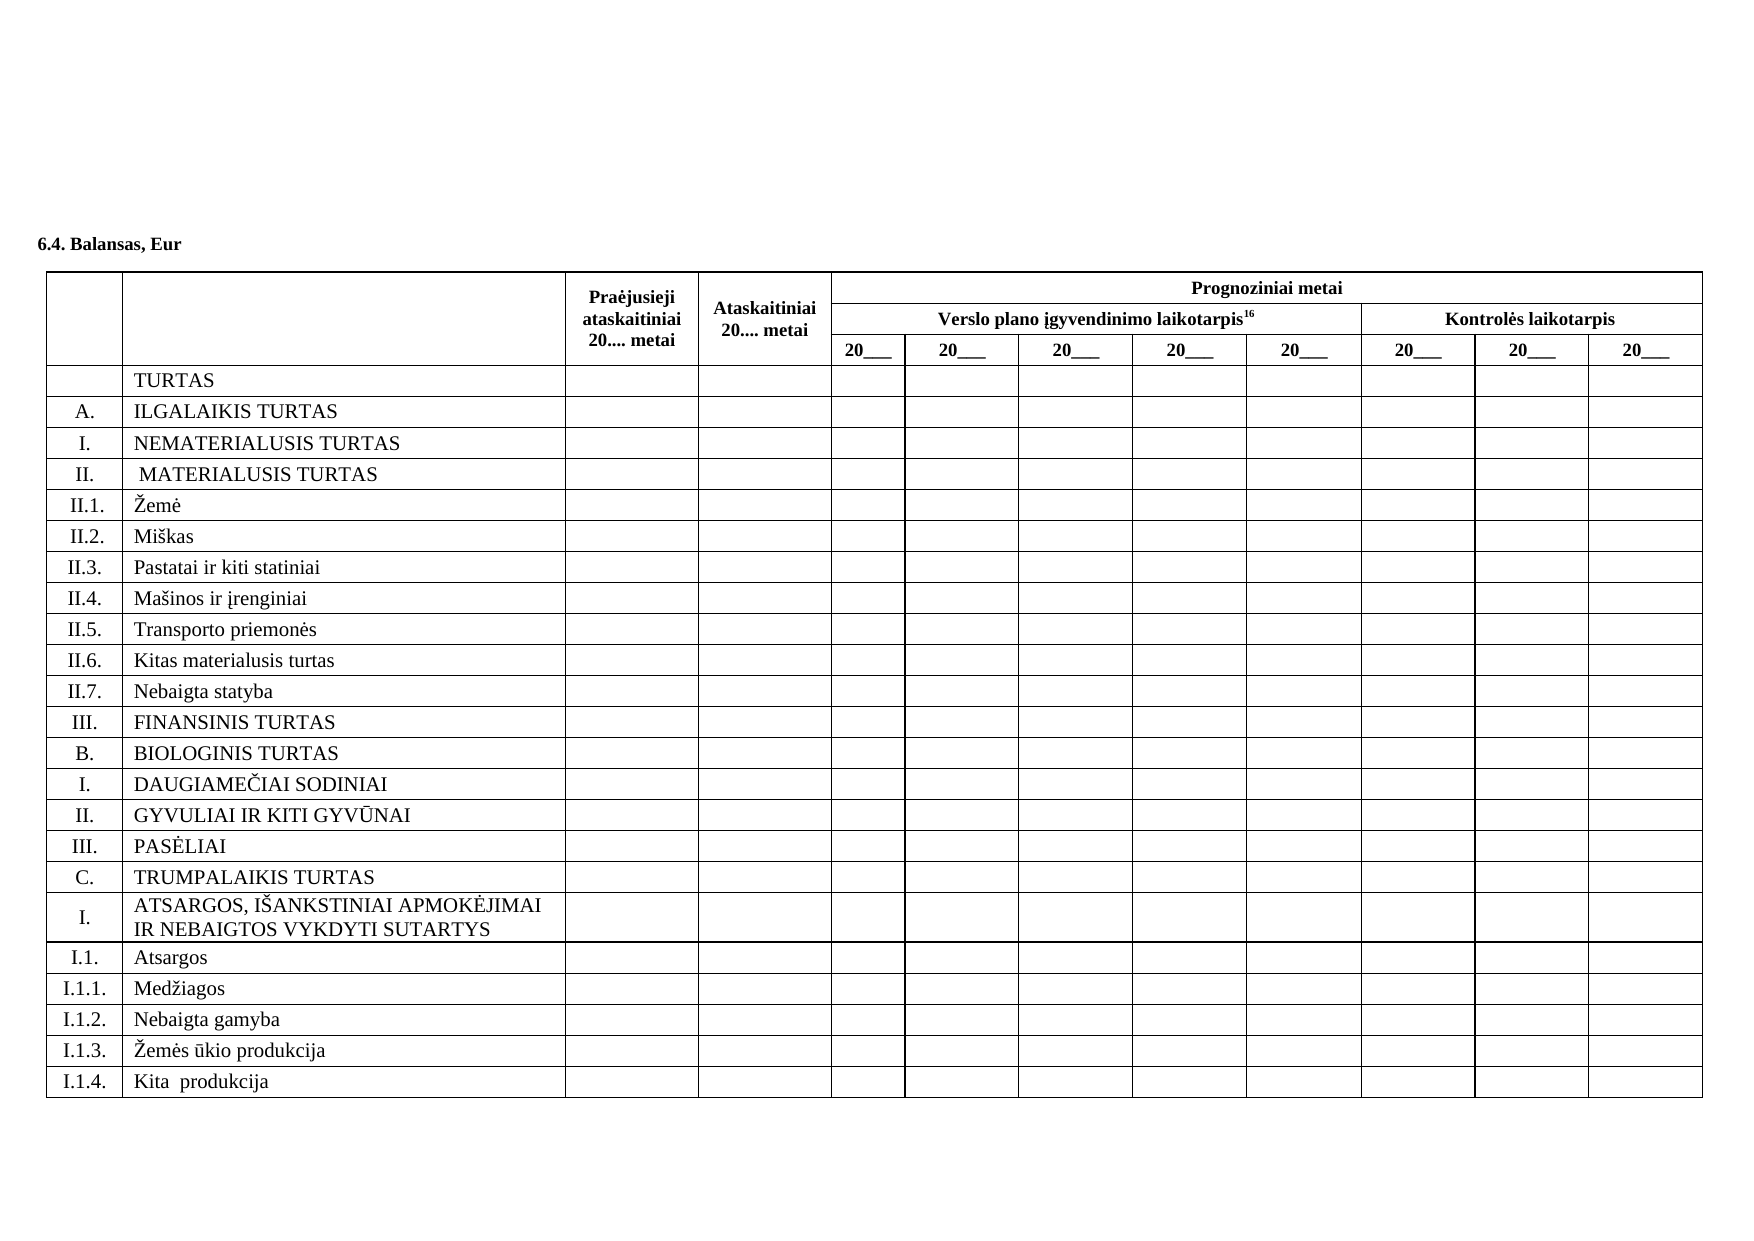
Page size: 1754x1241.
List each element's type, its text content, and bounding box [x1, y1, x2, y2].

table_cell [1476, 1036, 1588, 1066]
table_cell [906, 397, 1018, 427]
table_cell [1476, 490, 1588, 520]
table_cell [832, 366, 904, 396]
table_cell [1362, 1005, 1474, 1034]
table_cell [1362, 974, 1474, 1003]
table_cell Žemės ūkio produkcija [123, 1036, 565, 1066]
table_cell [1589, 583, 1702, 613]
table_cell [1589, 676, 1702, 706]
table_cell [699, 974, 831, 1003]
table_cell I. [47, 769, 122, 799]
table_cell [1362, 552, 1474, 582]
table_cell 20___ [1247, 335, 1361, 364]
table_cell [1589, 862, 1702, 892]
table_cell [566, 459, 698, 489]
table_cell [906, 769, 1018, 799]
table_cell [1247, 1005, 1361, 1034]
table_cell [699, 366, 831, 396]
table_cell II.6. [47, 645, 122, 675]
table_cell [1133, 521, 1246, 551]
table_cell [566, 614, 698, 644]
table_cell 20___ [1133, 335, 1246, 364]
table_cell [1019, 645, 1132, 675]
table_cell [699, 459, 831, 489]
table_cell [1362, 893, 1474, 941]
table_cell [1476, 428, 1588, 458]
table_cell [1019, 800, 1132, 830]
table_cell [1247, 769, 1361, 799]
table_cell [906, 366, 1018, 396]
table_cell [832, 1005, 904, 1034]
table_cell [1247, 800, 1361, 830]
table_cell [906, 1036, 1018, 1066]
table_cell [832, 707, 904, 737]
table_cell [1476, 521, 1588, 551]
table_header Praėjusieji ataskaitiniai 20.... metai [566, 273, 698, 364]
table_cell 20___ [1476, 335, 1588, 364]
table_cell [1476, 974, 1588, 1003]
table_cell 20___ [906, 335, 1018, 364]
table_cell [832, 893, 904, 941]
table_cell BIOLOGINIS TURTAS [123, 738, 565, 768]
table_cell [699, 1005, 831, 1034]
table_cell ILGALAIKIS TURTAS [123, 397, 565, 427]
table_cell [1589, 738, 1702, 768]
table_cell FINANSINIS TURTAS [123, 707, 565, 737]
table_cell 20___ [1019, 335, 1132, 364]
table_cell Miškas [123, 521, 565, 551]
table_cell [906, 800, 1018, 830]
table_cell [1247, 521, 1361, 551]
table_cell [1476, 738, 1588, 768]
table_cell [1476, 676, 1588, 706]
table_cell [566, 862, 698, 892]
table_cell [566, 974, 698, 1003]
table_cell [1247, 583, 1361, 613]
table_cell [1589, 614, 1702, 644]
table_cell [699, 428, 831, 458]
table_cell [1019, 862, 1132, 892]
table_cell II. [47, 459, 122, 489]
table_cell [1362, 428, 1474, 458]
table_cell [832, 738, 904, 768]
table_cell [1019, 490, 1132, 520]
table_cell [1019, 614, 1132, 644]
table_cell [906, 583, 1018, 613]
table_cell I.1.3. [47, 1036, 122, 1066]
table_cell [699, 831, 831, 861]
table_cell [1133, 614, 1246, 644]
table_cell [1247, 428, 1361, 458]
table_cell [832, 974, 904, 1003]
table_cell [1476, 614, 1588, 644]
table_cell [1247, 893, 1361, 941]
table_cell I. [47, 428, 122, 458]
table_cell [1247, 645, 1361, 675]
table_cell [1247, 459, 1361, 489]
table_cell [699, 552, 831, 582]
table_cell [1133, 831, 1246, 861]
table_cell [1133, 800, 1246, 830]
table_cell [1133, 1005, 1246, 1034]
table_cell [1019, 943, 1132, 972]
table_cell I.1.4. [47, 1067, 122, 1097]
table_cell [1589, 521, 1702, 551]
table_cell [1019, 552, 1132, 582]
table_cell [566, 397, 698, 427]
table_cell [1247, 614, 1361, 644]
table_cell II.7. [47, 676, 122, 706]
table_cell [566, 428, 698, 458]
table_cell [1133, 707, 1246, 737]
table_cell 20___ [832, 335, 904, 364]
text 6.4. Balansas, Eur [37, 228, 1665, 254]
table_cell [906, 831, 1018, 861]
table_cell [1362, 645, 1474, 675]
table_cell [1247, 1067, 1361, 1097]
table_cell [1133, 943, 1246, 972]
table_cell [1247, 676, 1361, 706]
table_cell [1247, 552, 1361, 582]
table_cell [1589, 1005, 1702, 1034]
table_cell [1362, 583, 1474, 613]
table_header [47, 273, 122, 364]
table_cell [566, 1036, 698, 1066]
table_cell [566, 831, 698, 861]
table_cell [832, 1067, 904, 1097]
table_cell [1019, 676, 1132, 706]
table_cell [1476, 707, 1588, 737]
table_cell [1476, 800, 1588, 830]
table_cell [1019, 1067, 1132, 1097]
table_cell [1362, 366, 1474, 396]
table_cell [906, 459, 1018, 489]
table_cell Transporto priemonės [123, 614, 565, 644]
table_cell Kita produkcija [123, 1067, 565, 1097]
table_cell [1476, 943, 1588, 972]
table_cell [1362, 862, 1474, 892]
table_cell [832, 397, 904, 427]
table_cell [1476, 552, 1588, 582]
table_cell [832, 831, 904, 861]
table_cell [1133, 397, 1246, 427]
table_cell [1019, 1036, 1132, 1066]
table_cell Medžiagos [123, 974, 565, 1003]
table_cell Atsargos [123, 943, 565, 972]
table_cell [906, 943, 1018, 972]
table_cell [832, 862, 904, 892]
table_cell [699, 862, 831, 892]
table_cell II.5. [47, 614, 122, 644]
table_cell [566, 800, 698, 830]
table_cell [1589, 1036, 1702, 1066]
table_cell [1362, 800, 1474, 830]
table_cell [1247, 738, 1361, 768]
table_cell Pastatai ir kiti statiniai [123, 552, 565, 582]
table_cell 20___ [1589, 335, 1702, 364]
table_cell [699, 769, 831, 799]
table_cell II.3. [47, 552, 122, 582]
table_cell [1019, 366, 1132, 396]
table_cell [699, 707, 831, 737]
table_cell Kitas materialusis turtas [123, 645, 565, 675]
table_cell [1589, 366, 1702, 396]
table_cell [566, 769, 698, 799]
table_cell [1133, 676, 1246, 706]
table_cell [1589, 552, 1702, 582]
table_cell [1019, 583, 1132, 613]
table_cell [1476, 366, 1588, 396]
table_cell [906, 974, 1018, 1003]
table_cell [906, 862, 1018, 892]
table_cell II.2. [47, 521, 122, 551]
table_cell [699, 893, 831, 941]
table_cell [832, 552, 904, 582]
table_cell [1476, 645, 1588, 675]
table_cell [1589, 893, 1702, 941]
table_cell TRUMPALAIKIS TURTAS [123, 862, 565, 892]
table_cell [1133, 1067, 1246, 1097]
table_cell Nebaigta gamyba [123, 1005, 565, 1034]
table_cell [1133, 459, 1246, 489]
table_cell [1019, 893, 1132, 941]
table_cell [566, 1005, 698, 1034]
table_cell MATERIALUSIS TURTAS [123, 459, 565, 489]
table_cell [1589, 645, 1702, 675]
table_cell Daugiamečiai sodiniai [123, 769, 565, 799]
table_cell [1247, 862, 1361, 892]
table_cell [1247, 974, 1361, 1003]
table_cell [699, 490, 831, 520]
table_cell [906, 428, 1018, 458]
table_cell [566, 490, 698, 520]
table_cell [906, 614, 1018, 644]
table_cell [832, 521, 904, 551]
table_cell [1362, 943, 1474, 972]
table_cell [1133, 428, 1246, 458]
table_cell [906, 738, 1018, 768]
table_cell [1362, 521, 1474, 551]
table_cell TURTAS [123, 366, 565, 396]
table_cell [1362, 676, 1474, 706]
table_cell 20___ [1362, 335, 1474, 364]
table_cell [1019, 521, 1132, 551]
table_cell [832, 1036, 904, 1066]
table_cell [1362, 614, 1474, 644]
table_cell [832, 676, 904, 706]
table_cell [906, 893, 1018, 941]
table_cell [699, 583, 831, 613]
table_cell [1133, 738, 1246, 768]
table_cell [699, 645, 831, 675]
table_cell [1133, 974, 1246, 1003]
table_cell Mašinos ir įrenginiai [123, 583, 565, 613]
table_cell [1362, 707, 1474, 737]
table_cell [566, 707, 698, 737]
table_cell [1247, 490, 1361, 520]
table_cell [1362, 738, 1474, 768]
table_cell [1247, 831, 1361, 861]
table_cell [906, 552, 1018, 582]
table_cell C. [47, 862, 122, 892]
table_cell I.1. [47, 943, 122, 972]
table_cell [1019, 974, 1132, 1003]
table_cell [1589, 943, 1702, 972]
table_cell NEMATERIALUSIS TURTAS [123, 428, 565, 458]
table_header Ataskaitiniai 20.... metai [699, 273, 831, 364]
table_cell III. [47, 707, 122, 737]
table_cell [906, 707, 1018, 737]
table_cell I. [47, 893, 122, 941]
table_cell [1476, 459, 1588, 489]
table_cell [1476, 769, 1588, 799]
table_cell [1476, 583, 1588, 613]
table_cell [1019, 738, 1132, 768]
table_cell I.1.1. [47, 974, 122, 1003]
table_cell [699, 943, 831, 972]
table_cell [832, 769, 904, 799]
table_cell [1247, 943, 1361, 972]
table_cell [1589, 800, 1702, 830]
table_cell [566, 552, 698, 582]
table_cell [1019, 1005, 1132, 1034]
table_cell [1019, 428, 1132, 458]
table_cell [1133, 552, 1246, 582]
table_cell [1476, 862, 1588, 892]
table_cell [566, 645, 698, 675]
table_cell [1589, 769, 1702, 799]
table_cell [906, 521, 1018, 551]
table_cell [1133, 645, 1246, 675]
table_cell [1589, 707, 1702, 737]
table_cell [1019, 707, 1132, 737]
table_header [123, 273, 565, 364]
table_cell [699, 521, 831, 551]
table_cell [699, 1036, 831, 1066]
table_cell [906, 490, 1018, 520]
table_cell [1589, 1067, 1702, 1097]
table_cell [1476, 831, 1588, 861]
table_cell [566, 943, 698, 972]
table_cell [1476, 397, 1588, 427]
table_cell [1247, 1036, 1361, 1066]
table_cell [1247, 707, 1361, 737]
table_cell [832, 428, 904, 458]
table_cell [1589, 397, 1702, 427]
table_cell [1247, 397, 1361, 427]
table_cell [1133, 366, 1246, 396]
table_cell [699, 1067, 831, 1097]
table_cell [566, 583, 698, 613]
table_cell Kontrolės laikotarpis [1362, 304, 1702, 333]
table_cell [832, 583, 904, 613]
table_cell [699, 738, 831, 768]
table_cell [566, 521, 698, 551]
table_cell [1019, 397, 1132, 427]
table_cell [832, 614, 904, 644]
table_cell [1019, 831, 1132, 861]
table_cell [1362, 397, 1474, 427]
table_cell Verslo plano įgyvendinimo laikotarpis [832, 304, 1361, 333]
table_cell [566, 1067, 698, 1097]
table_cell [1362, 1067, 1474, 1097]
table_cell Nebaigta statyba [123, 676, 565, 706]
table_cell [1362, 459, 1474, 489]
table_cell [699, 800, 831, 830]
table_cell [699, 614, 831, 644]
table_cell [906, 1005, 1018, 1034]
table_cell [1133, 862, 1246, 892]
table_cell [1476, 1067, 1588, 1097]
table_cell [1133, 583, 1246, 613]
table_cell [1589, 428, 1702, 458]
table_cell [1133, 490, 1246, 520]
table_cell [832, 645, 904, 675]
table_cell [699, 676, 831, 706]
table_cell [832, 490, 904, 520]
table_cell [47, 366, 122, 396]
table_cell [1476, 893, 1588, 941]
table_cell [699, 397, 831, 427]
table_cell [1589, 459, 1702, 489]
table_cell [1362, 490, 1474, 520]
table_cell [566, 893, 698, 941]
table_cell ATSARGOS, IŠANKSTINIAI APMOKĖJIMAI IR NEBAIGTOS VYKDYTI SUTARTYS [123, 893, 565, 941]
table_cell [1019, 769, 1132, 799]
table_cell [832, 800, 904, 830]
table_cell [566, 366, 698, 396]
table_cell II.4. [47, 583, 122, 613]
table_cell II. [47, 800, 122, 830]
table_cell [1247, 366, 1361, 396]
table_cell [1362, 769, 1474, 799]
table_cell [906, 1067, 1018, 1097]
table_cell [1362, 1036, 1474, 1066]
table_cell [1476, 1005, 1588, 1034]
table_cell III. [47, 831, 122, 861]
table_cell A. [47, 397, 122, 427]
table_cell [1133, 769, 1246, 799]
table_cell Gyvuliai ir kiti gyvūnai [123, 800, 565, 830]
table_cell [566, 738, 698, 768]
table_cell Pasėliai [123, 831, 565, 861]
table_cell [906, 676, 1018, 706]
table_cell [906, 645, 1018, 675]
table_cell I.1.2. [47, 1005, 122, 1034]
table_cell [1133, 1036, 1246, 1066]
table_cell [1019, 459, 1132, 489]
table_cell [1589, 490, 1702, 520]
table_cell [566, 676, 698, 706]
table_cell B. [47, 738, 122, 768]
table_cell [832, 459, 904, 489]
table_cell [1362, 831, 1474, 861]
table_cell [1589, 974, 1702, 1003]
table_cell [1589, 831, 1702, 861]
table_header Prognoziniai metai [832, 273, 1702, 302]
table_cell Žemė [123, 490, 565, 520]
table_cell [1133, 893, 1246, 941]
table_cell [832, 943, 904, 972]
table_cell II.1. [47, 490, 122, 520]
